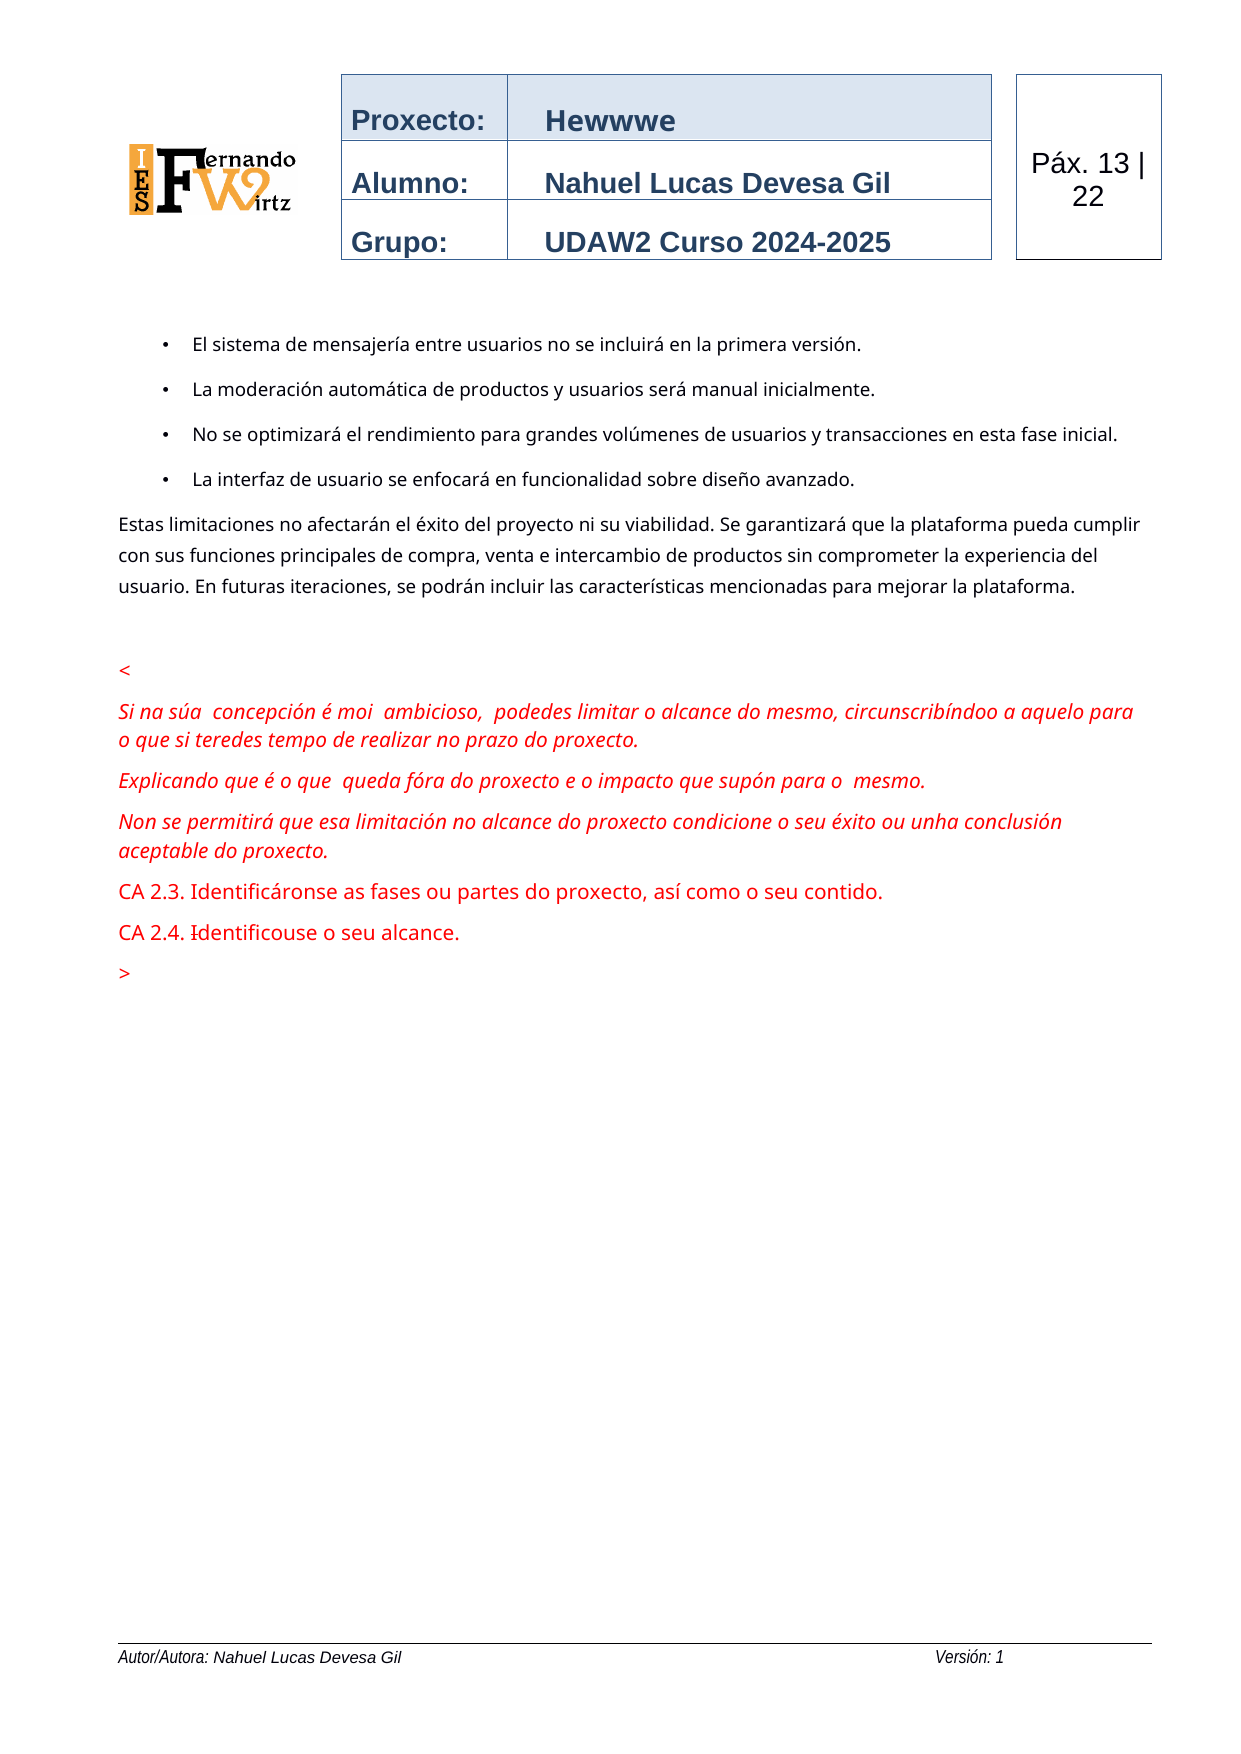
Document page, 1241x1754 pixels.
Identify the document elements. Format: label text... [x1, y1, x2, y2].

list La interfaz de usuario se enfocará en funcionalidad sobre diseño avanzado. [162, 466, 1152, 492]
text < [118, 656, 1152, 684]
text CA 2.3. Identificáronse as fases ou partes do proxecto, así como o seu contido. [118, 877, 1152, 905]
text Si na súa concepción é moi ambicioso, podedes limitar o alcance do mesmo, circunscribíndoo a aquelo para o que si teredes tempo de realizar no prazo do proxecto. [118, 697, 1152, 754]
text Non se permitirá que esa limitación no alcance do proxecto condicione o seu éxito ou unha conclusión aceptable do proxecto. [118, 807, 1152, 864]
list No se optimizará el rendimiento para grandes volúmenes de usuarios y transacciones en esta fase inicial. [162, 421, 1152, 447]
text > [118, 959, 1152, 987]
list El sistema de mensajería entre usuarios no se incluirá en la primera versión. [162, 331, 1152, 356]
text Explicando que é o que queda fóra do proxecto e o impacto que supón para o mesmo. [118, 766, 1152, 795]
text CA 2.4. Identificouse o seu alcance. [118, 918, 1152, 946]
list La moderación automática de productos y usuarios será manual inicialmente. [162, 376, 1152, 402]
picture [129, 144, 299, 215]
text Estas limitaciones no afectarán el éxito del proyecto ni su viabilidad. Se garantizará que la plataforma pueda cumplir con sus funciones principales de compra, venta e intercambio de productos sin comprometer la experiencia del usuario. En futuras iteraciones, se podrán incluir las características mencionadas para mejorar la plataforma. [118, 512, 1152, 598]
